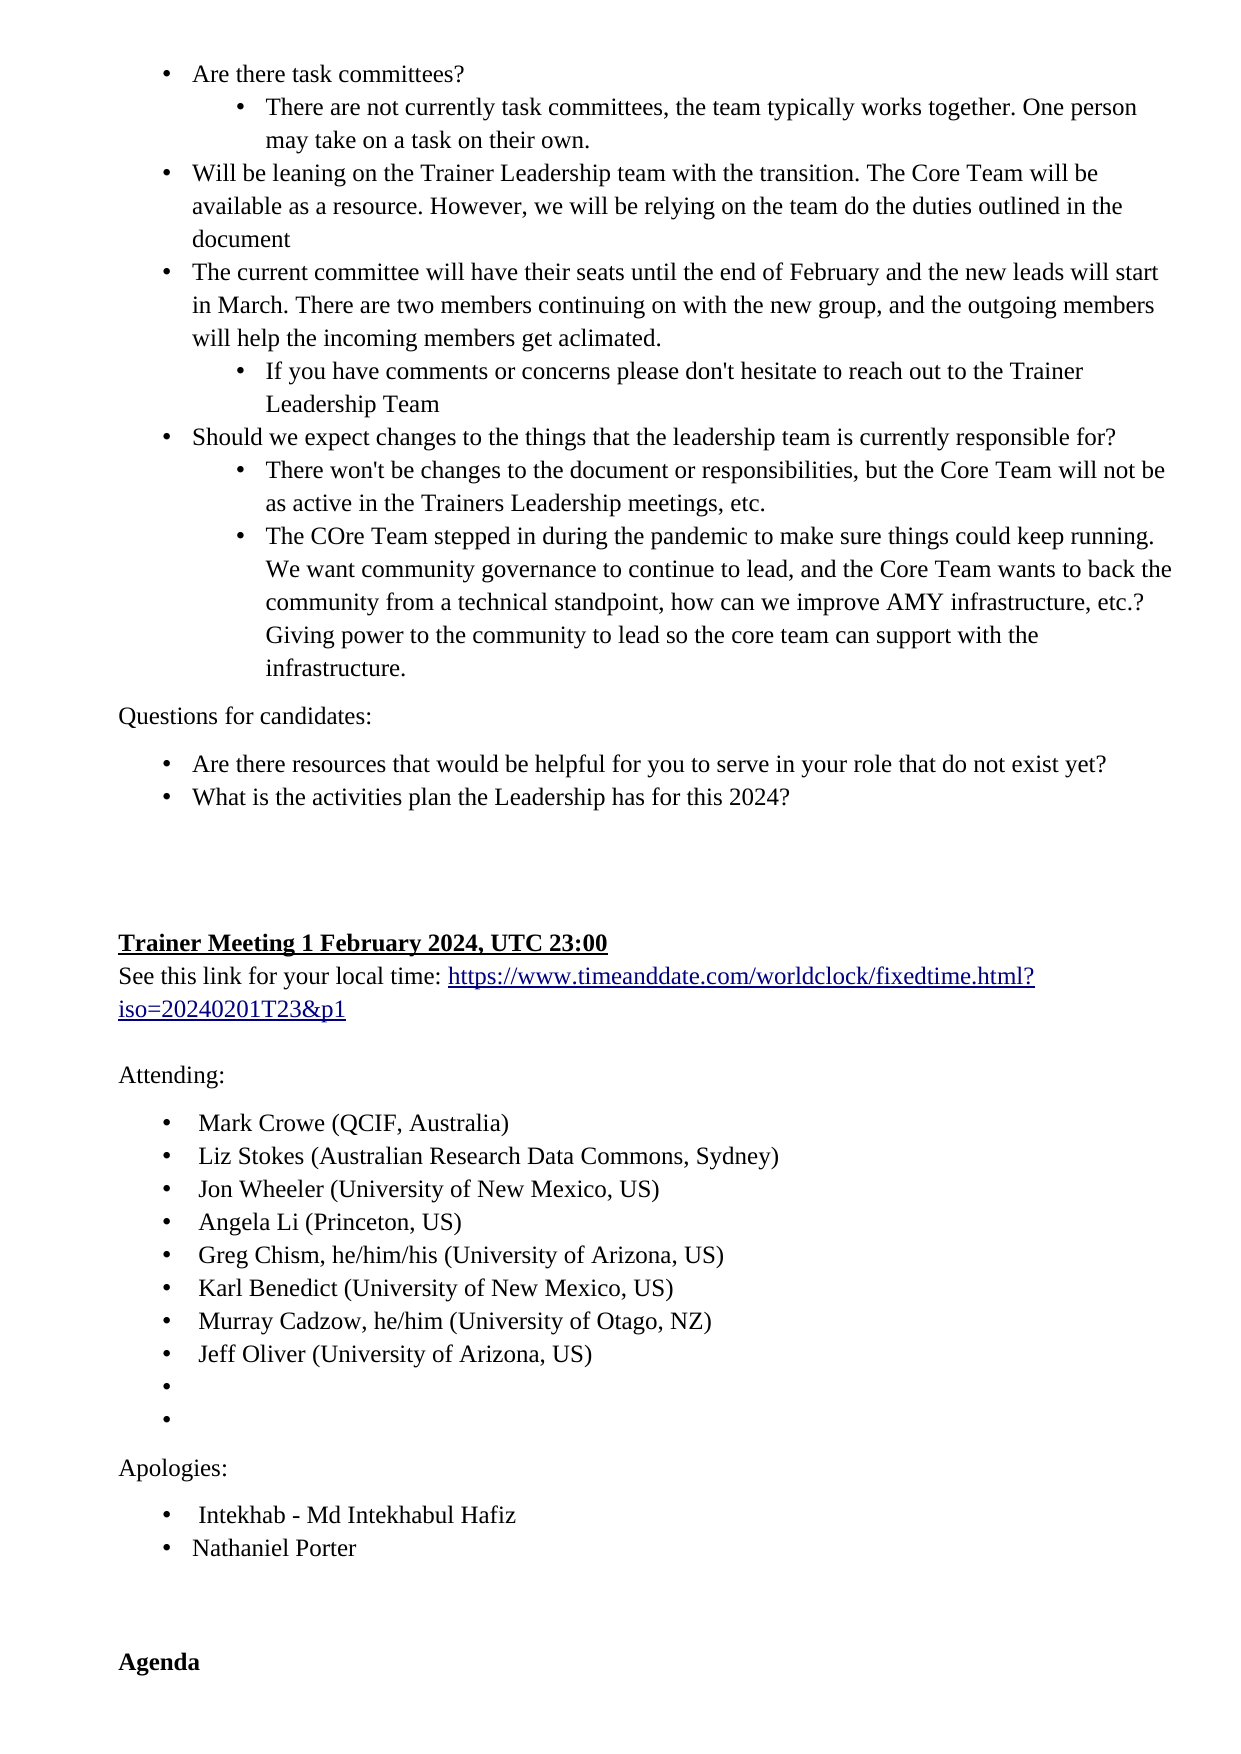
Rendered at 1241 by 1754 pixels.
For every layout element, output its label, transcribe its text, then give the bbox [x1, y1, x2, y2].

list What is the activities plan the Leadership has for this 2024? [162, 782, 1181, 810]
text Agenda [118, 1581, 1181, 1676]
list The current committee will have their seats until the end of February and the new leads will start in March. There are two members continuing on with the new group, and the outgoing members will help the incoming members get aclimated. [162, 257, 1181, 352]
list Jeff Oliver (University of Arizona, US) [162, 1339, 1181, 1368]
list Mark Crowe (QCIF, Australia) [162, 1108, 1181, 1137]
list Jon Wheeler (University of New Mexico, US) [162, 1174, 1181, 1203]
list Are there resources that would be helpful for you to serve in your role that do not exist yet? [162, 749, 1181, 777]
list Greg Chism, he/him/his (University of Arizona, US) [162, 1240, 1181, 1269]
text Apologies: [118, 1453, 1181, 1482]
list Angela Li (Princeton, US) [162, 1207, 1181, 1236]
list Karl Benedict (University of New Mexico, US) [162, 1273, 1181, 1302]
list Intekhab - Md Intekhabul Hafiz [162, 1500, 1181, 1529]
list There won't be changes to the document or responsibilities, but the Core Team will not be as active in the Trainers Leadership meetings, etc. [236, 455, 1181, 517]
list The COre Team stepped in during the pandemic to make sure things could keep running. We want community governance to continue to lead, and the Core Team wants to back the community from a technical standpoint, how can we improve AMY infrastructure, etc.? Giving power to the community to lead so the core team can support with the infrastructure. [236, 521, 1181, 682]
text Questions for candidates: [118, 701, 1181, 730]
list Liz Stokes (Australian Research Data Commons, Sydney) [162, 1141, 1181, 1170]
list Nathaniel Porter [162, 1533, 1181, 1562]
list Should we expect changes to the things that the leadership team is currently responsible for? [162, 422, 1181, 451]
text Trainer Meeting 1 February 2024, UTC 23:00 See this link for your local time: https://www.timeanddate.com/worldclock/fixedtime.html?iso=20240201T23&p1 Attending: [118, 829, 1181, 1089]
list If you have comments or concerns please don't hesitate to reach out to the Trainer Leadership Team [236, 356, 1181, 418]
list Will be leaning on the Trainer Leadership team with the transition. The Core Team will be available as a resource. However, we will be relying on the team do the duties outlined in the document [162, 158, 1181, 253]
list Are there task committees? [162, 59, 1181, 88]
list There are not currently task committees, the team typically works together. One person may take on a task on their own. [236, 92, 1181, 154]
list Murray Cadzow, he/him (University of Otago, NZ) [162, 1306, 1181, 1335]
